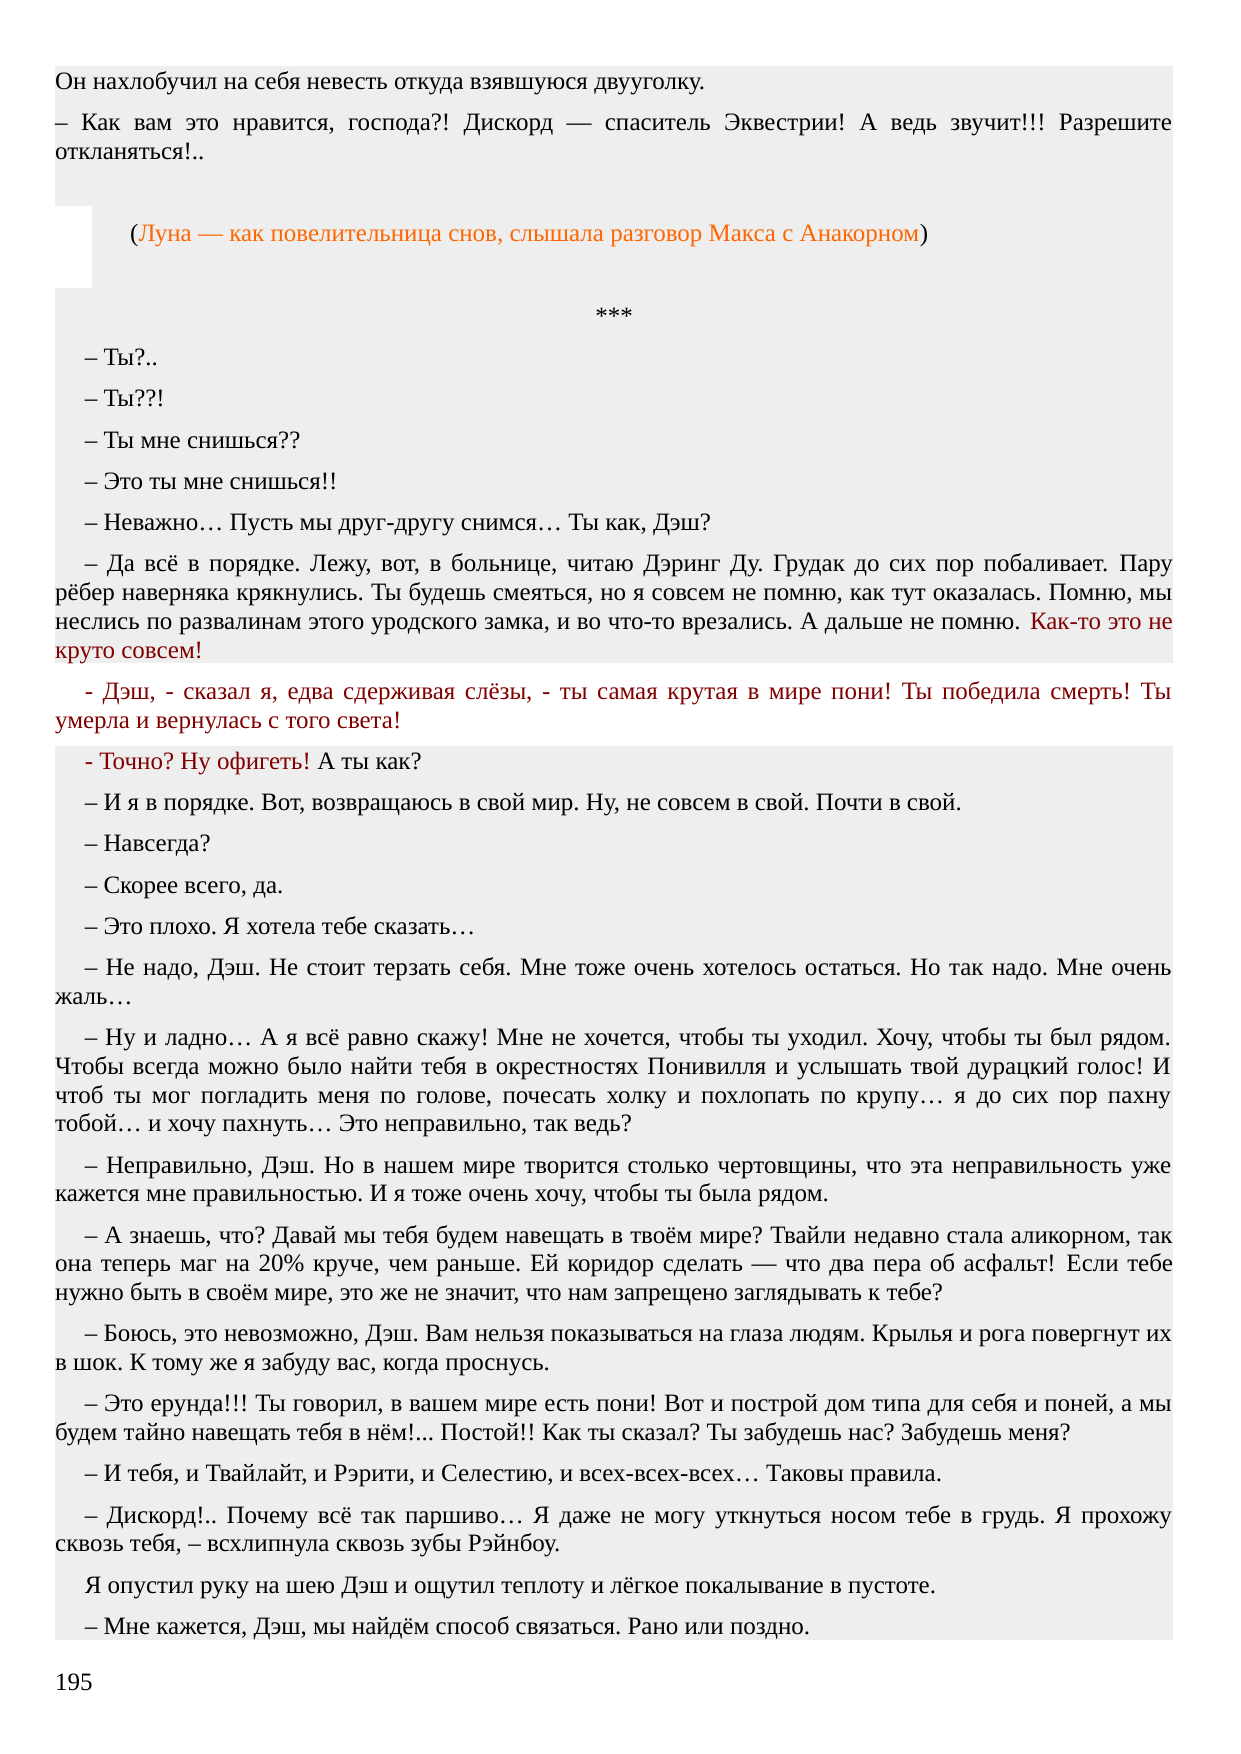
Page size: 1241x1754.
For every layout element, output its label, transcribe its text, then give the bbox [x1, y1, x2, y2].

text – Это ты мне снишься!! [55, 466, 1173, 495]
text – Это ерунда!!! Ты говорил, в вашем мире есть пони! Вот и построй дом типа для себя и поней, а мы будем тайно навещать тебя в нём!... Постой!! Как ты сказал? Ты забудешь нас? Забудешь меня? [55, 1388, 1173, 1446]
text - Дэш, - сказал я, едва сдерживая слёзы, - ты самая крутая в мире пони! Ты победила смерть! Ты умерла и вернулась с того света! [55, 676, 1173, 733]
list (Луна — как повелительница снов, слышала разговор Макса с Анакорном) [92, 218, 1173, 247]
text – Ты??! [55, 383, 1173, 412]
text – Это плохо. Я хотела тебе сказать… [55, 911, 1173, 940]
text *** [55, 301, 1173, 330]
text – Ну и ладно… А я всё равно скажу! Мне не хочется, чтобы ты уходил. Хочу, чтобы ты был рядом. Чтобы всегда можно было найти тебя в окрестностях Понивилля и услышать твой дурацкий голос! И чтоб ты мог погладить меня по голове, почесать холку и похлопать по крупу… я до сих пор пахну тобой… и хочу пахнуть… Это неправильно, так ведь? [55, 1022, 1173, 1137]
text Я опустил руку на шею Дэш и ощутил теплоту и лёгкое покалывание в пустоте. [55, 1570, 1173, 1598]
text – Не надо, Дэш. Не стоит терзать себя. Мне тоже очень хотелось остаться. Но так надо. Мне очень жаль… [55, 952, 1173, 1010]
text – Как вам это нравится, господа?! Дискорд — спаситель Эквестрии! А ведь звучит!!! Разрешите откланяться!.. [55, 107, 1173, 165]
text – Неправильно, Дэш. Но в нашем мире творится столько чертовщины, что эта неправильность уже кажется мне правильностью. И я тоже очень хочу, чтобы ты была рядом. [55, 1150, 1173, 1207]
text – Неважно… Пусть мы друг-другу снимся… Ты как, Дэш? [55, 507, 1173, 536]
text – Да всё в порядке. Лежу, вот, в больнице, читаю Дэринг Ду. Грудак до сих пор побаливает. Пару рёбер наверняка крякнулись. Ты будешь смеяться, но я совсем не помню, как тут оказалась. Помню, мы неслись по развалинам этого уродского замка, и во что-то врезались. А дальше не помню. Как-то это не круто совсем! [55, 548, 1173, 663]
text – Дискорд!.. Почему всё так паршиво… Я даже не могу уткнуться носом тебе в грудь. Я прохожу сквозь тебя, – всхлипнула сквозь зубы Рэйнбоу. [55, 1500, 1173, 1557]
text – Ты мне снишься?? [55, 425, 1173, 453]
text – Мне кажется, Дэш, мы найдём способ связаться. Рано или поздно. [55, 1611, 1173, 1640]
text – Навсегда? [55, 828, 1173, 857]
text – И я в порядке. Вот, возвращаюсь в свой мир. Ну, не совсем в свой. Почти в свой. [55, 787, 1173, 816]
text – Скорее всего, да. [55, 870, 1173, 898]
text – Боюсь, это невозможно, Дэш. Вам нельзя показываться на глаза людям. Крылья и рога повергнут их в шок. К тому же я забуду вас, когда проснусь. [55, 1318, 1173, 1376]
text - Точно? Ну офигеть! А ты как? [55, 746, 1173, 775]
text Он нахлобучил на себя невесть откуда взявшуюся двууголку. [55, 66, 1173, 95]
text – Ты?.. [55, 342, 1173, 371]
text – И тебя, и Твайлайт, и Рэрити, и Селестию, и всех-всех-всех… Таковы правила. [55, 1458, 1173, 1487]
text – А знаешь, что? Давай мы тебя будем навещать в твоём мире? Твайли недавно стала аликорном, так она теперь маг на 20% круче, чем раньше. Ей коридор сделать — что два пера об асфальт! Если тебе нужно быть в своём мире, это же не значит, что нам запрещено заглядывать к тебе? [55, 1220, 1173, 1306]
